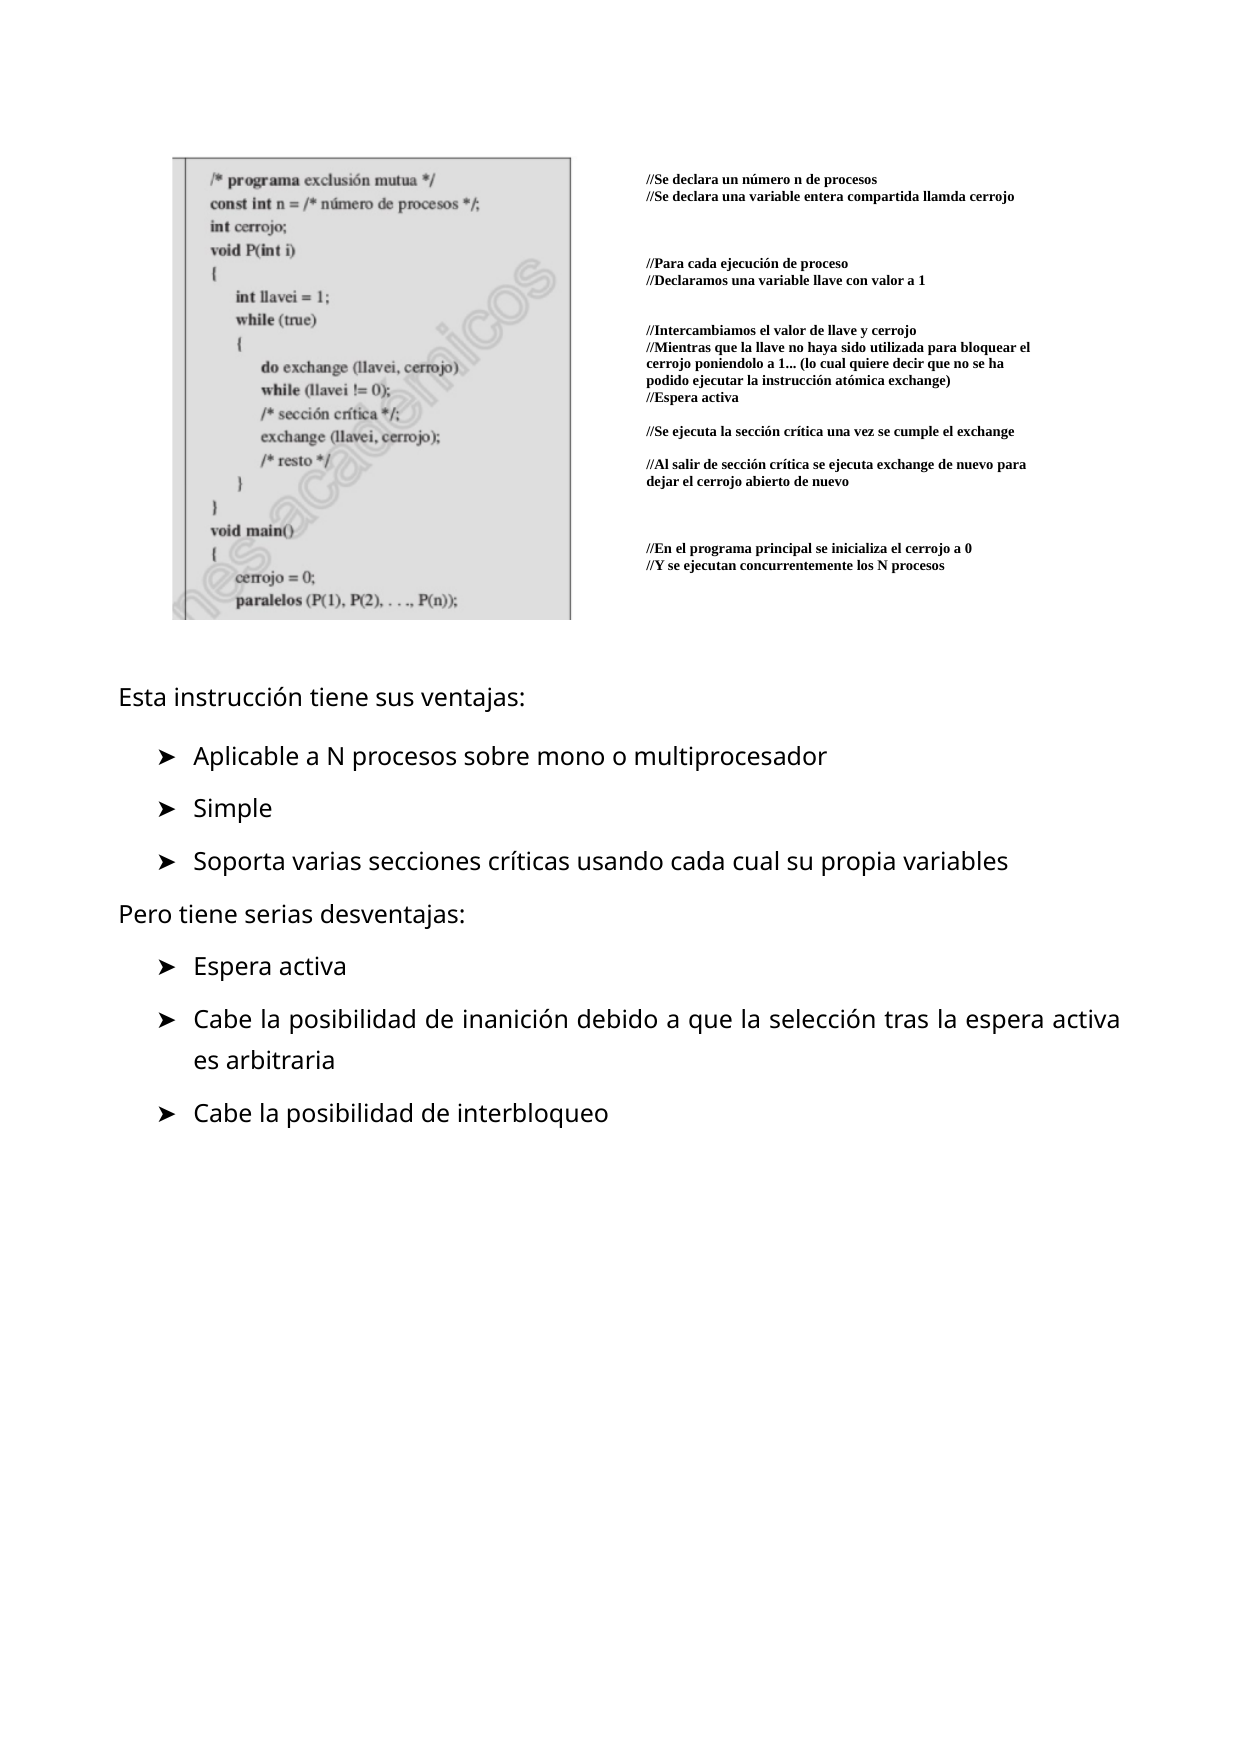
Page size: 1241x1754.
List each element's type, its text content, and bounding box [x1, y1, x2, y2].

list Pero tiene serias desventajas: [118, 896, 1122, 930]
list Simple [156, 791, 1122, 825]
list Espera activa [156, 949, 1122, 983]
list Cabe la posibilidad de inanición debido a que la selección tras la espera activa es arbitraria [156, 1002, 1122, 1077]
list Aplicable a N procesos sobre mono o multiprocesador [156, 738, 1122, 772]
picture [490, 156, 577, 620]
text Esta instrucción tiene sus ventajas: [118, 118, 1122, 714]
list Soporta varias secciones críticas usando cada cual su propia variables [156, 844, 1122, 878]
list Cabe la posibilidad de interbloqueo [156, 1095, 1122, 1129]
